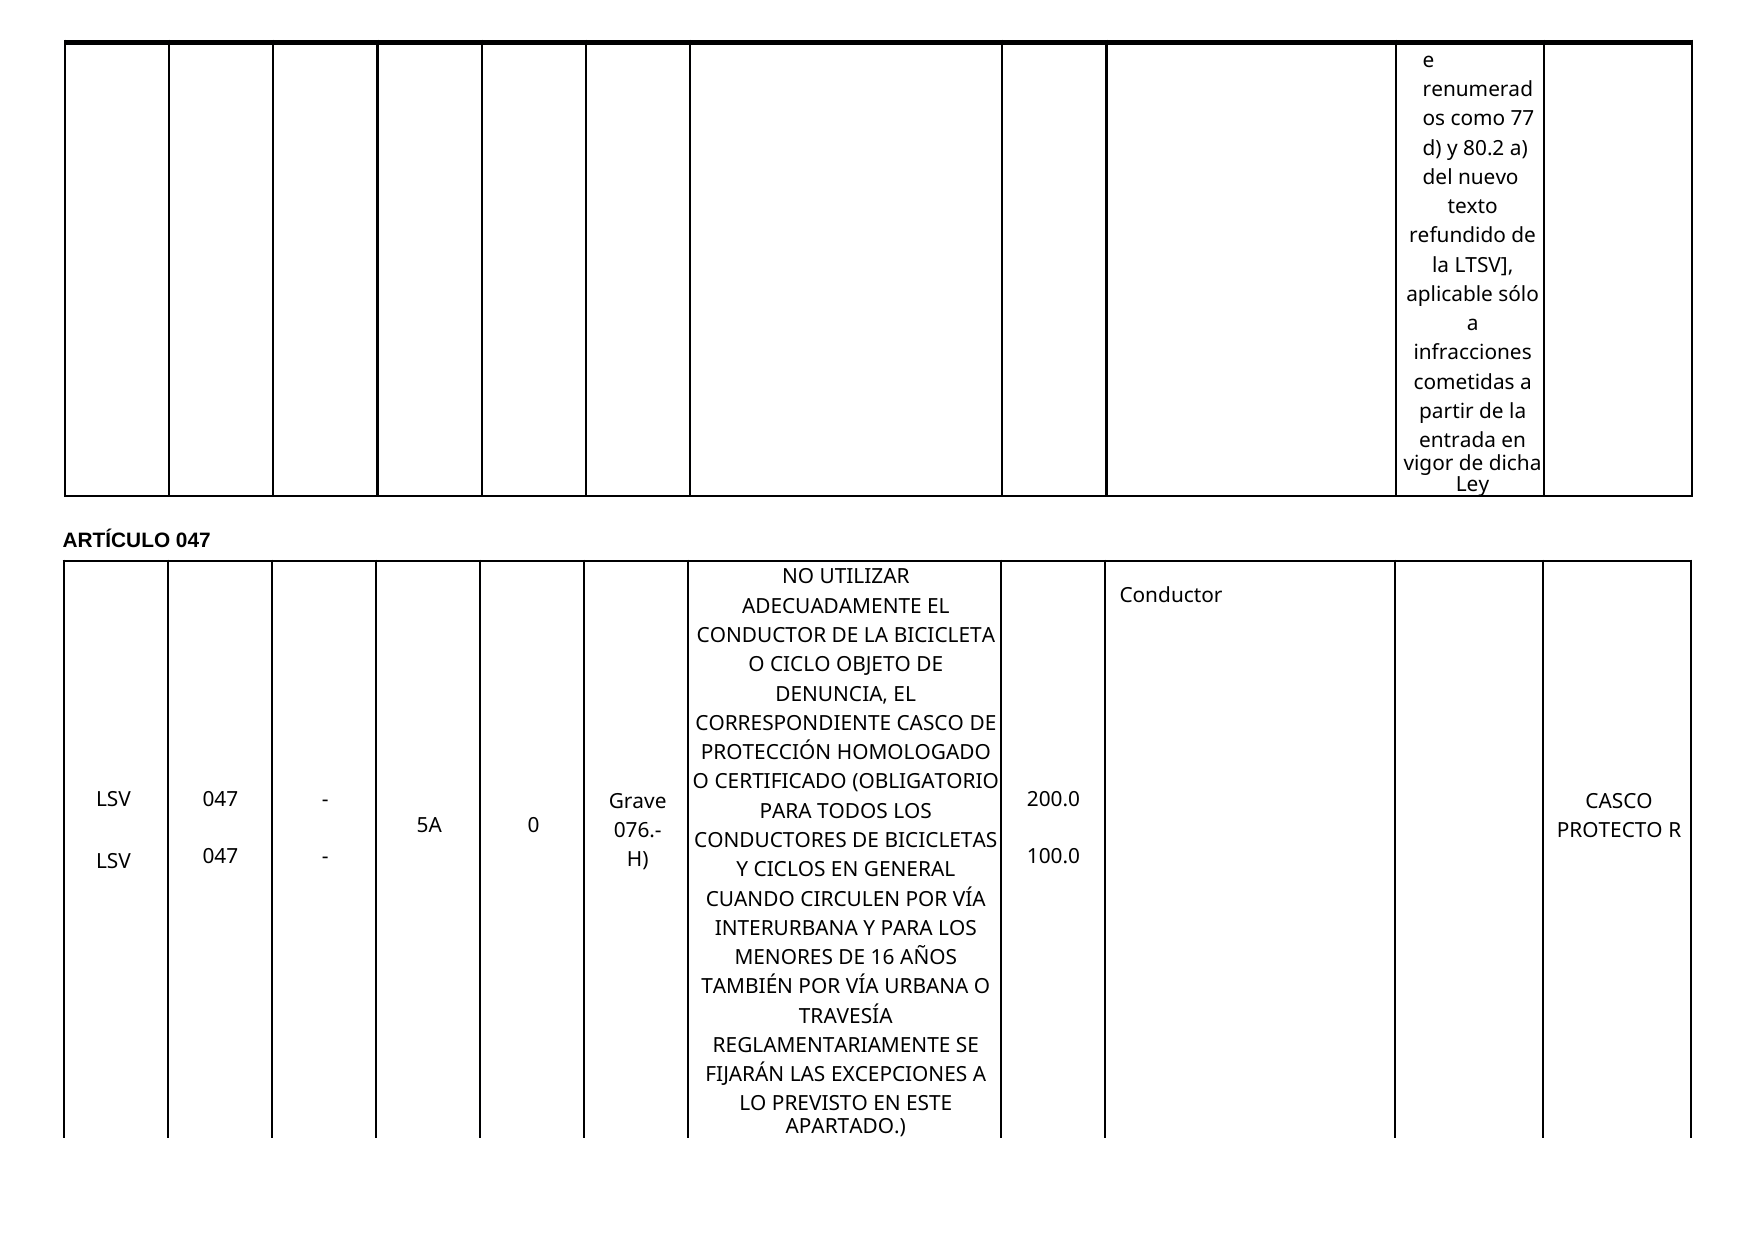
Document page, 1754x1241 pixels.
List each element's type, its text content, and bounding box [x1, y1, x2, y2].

table_cell [274, 45, 376, 495]
table_cell [170, 45, 272, 495]
text ARTÍCULO 047 [62, 528, 1704, 552]
table_header NO UTILIZAR ADECUADAMENTE EL CONDUCTOR DE LA BICICLETA O CICLO OBJETO DE DENUNCIA, EL CORRESPONDIENTE CASCO DE PROTECCIÓN HOMOLOGADO O CERTIFICADO (OBLIGATORIO PARA TODOS LOS CONDUCTORES DE BICICLETAS Y CICLOS EN GENERAL CUANDO CIRCULEN POR VÍA INTERURBANA Y PARA LOS MENORES DE 16 AÑOS TAMBIÉN POR VÍA URBANA O TRAVESÍA REGLAMENTARIAMENTE SE FIJARÁN LAS EXCEPCIONES A LO PREVISTO EN ESTE APARTADO.) [689, 562, 1000, 1137]
table_cell [691, 45, 1001, 495]
table_cell e renumerados como 77 d) y 80.2 a) del nuevo texto refundido de la LTSV], aplicable sólo a infracciones cometidas a partir de la entrada en vigor de dicha Ley [1397, 45, 1543, 495]
table_cell [483, 45, 585, 495]
table_header 047 047 [169, 562, 271, 1137]
table_header [1396, 562, 1542, 1137]
table_cell [1003, 45, 1105, 495]
table_cell [379, 45, 481, 495]
table_cell [66, 45, 168, 495]
table_header CASCO PROTECTO R [1544, 562, 1690, 1137]
table_header 200.0 100.0 [1002, 562, 1104, 1137]
table_cell [1545, 45, 1691, 495]
table_cell [587, 45, 689, 495]
table_header - - [273, 562, 375, 1137]
table_header Grave 076.- H) [585, 562, 687, 1137]
table_header LSV LSV [65, 562, 167, 1137]
table_header 0 [481, 562, 583, 1137]
table_header 5A [377, 562, 479, 1137]
table_header Conductor [1106, 562, 1394, 1137]
table_cell [1108, 45, 1395, 495]
